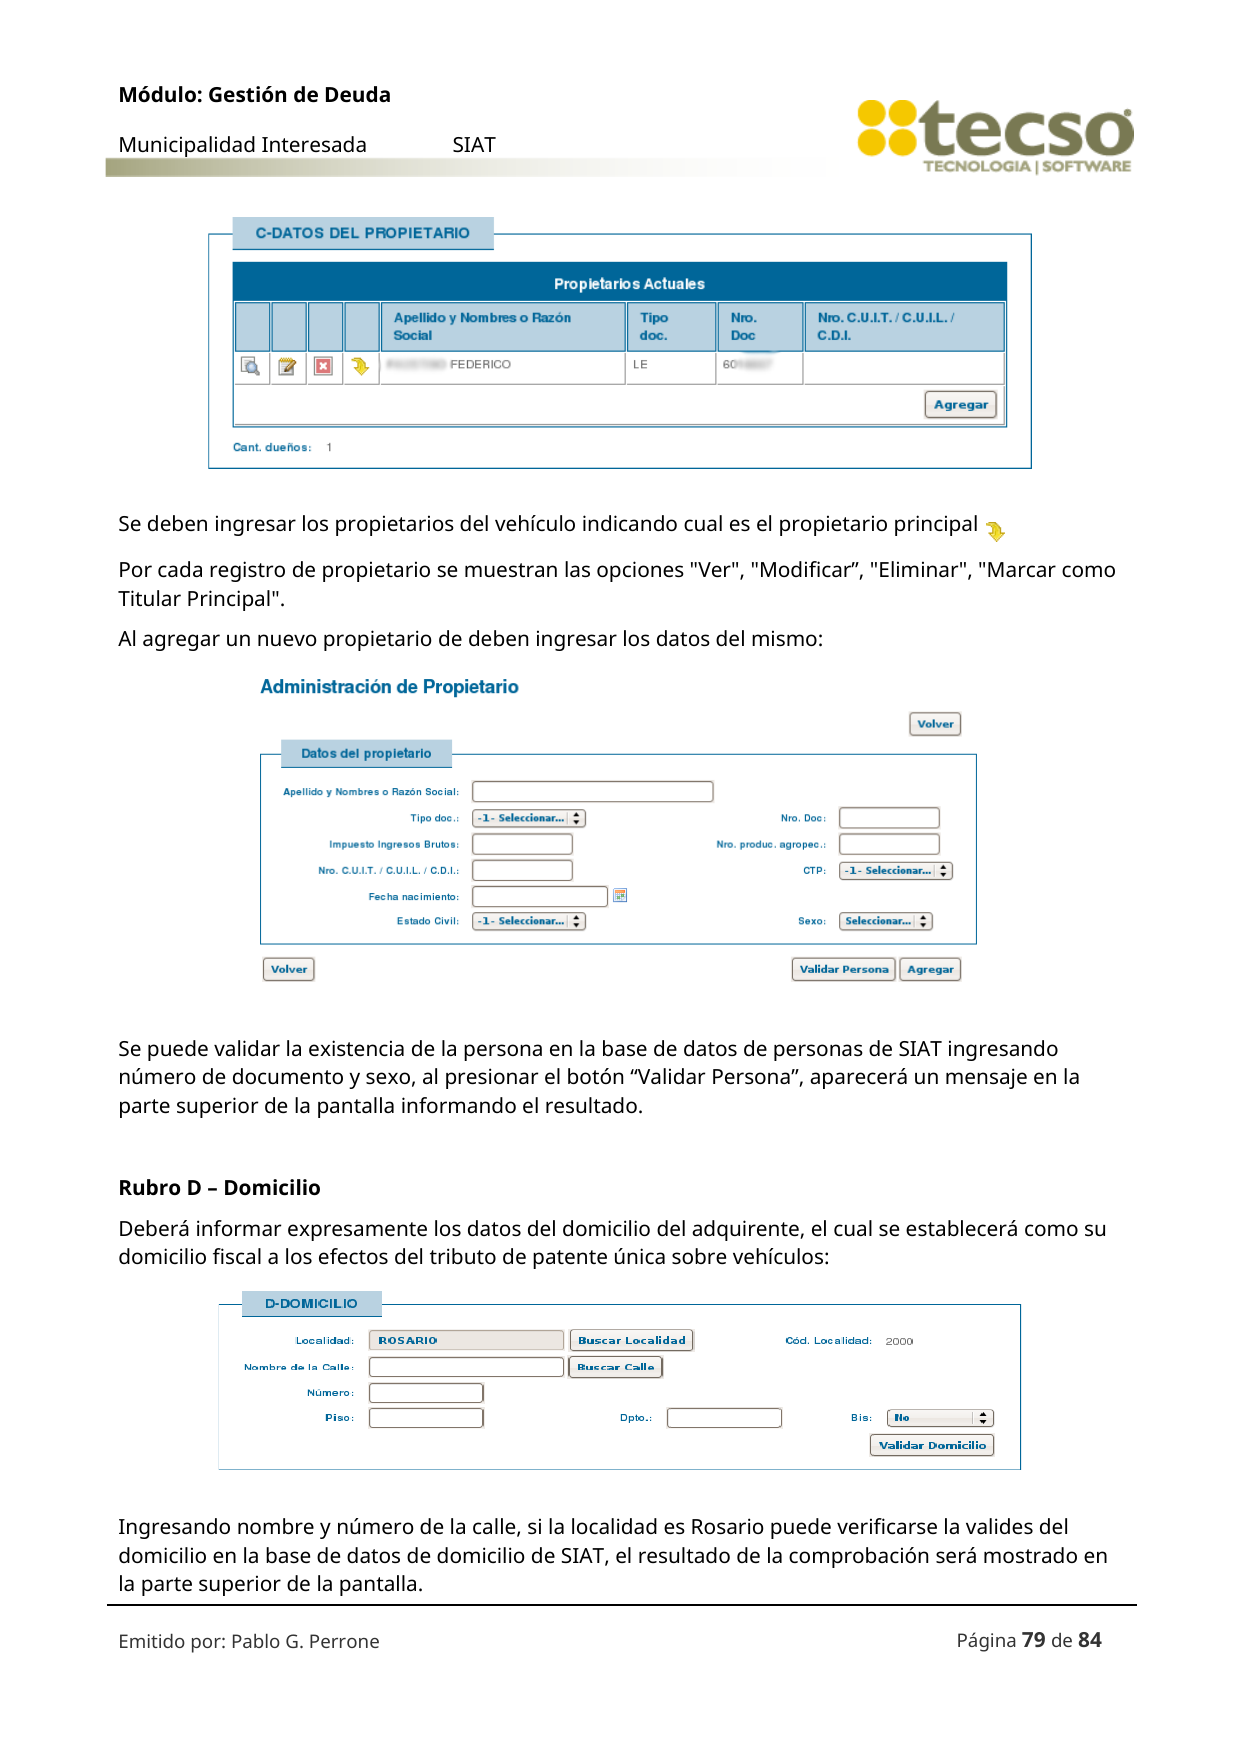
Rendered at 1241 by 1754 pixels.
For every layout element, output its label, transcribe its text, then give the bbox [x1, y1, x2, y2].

picture [986, 522, 1005, 542]
text Por cada registro de propietario se muestran las opciones "Ver", "Modificar”, "Eliminar", "Marcar como Titular Principal". [118, 555, 1122, 612]
text Rubro D – Domicilio [118, 1173, 1122, 1201]
picture [251, 672, 989, 995]
text Ingresando nombre y número de la calle, si la localidad es Rosario puede verificarse la valides del domicilio en la base de datos de domicilio de SIAT, el resultado de la comprobación será mostrado en la parte superior de la pantalla. [118, 1512, 1122, 1598]
text Se puede validar la existencia de la persona en la base de datos de personas de SIAT ingresando número de documento y sexo, al presionar el botón “Validar Persona”, aparecerá un mensaje en la parte superior de la pantalla informando el resultado. [118, 1034, 1122, 1119]
text Al agregar un nuevo propietario de deben ingresar los datos del mismo: [118, 624, 1122, 653]
text Deberá informar expresamente los datos del domicilio del adquirente, el cual se establecerá como su domicilio fiscal a los efectos del tributo de patente única sobre vehículos: [118, 1214, 1122, 1271]
picture [105, 100, 1134, 177]
picture [218, 1291, 1022, 1470]
text Se deben ingresar los propietarios del vehículo indicando cual es el propietario principal [118, 509, 1122, 543]
picture [208, 217, 1032, 467]
